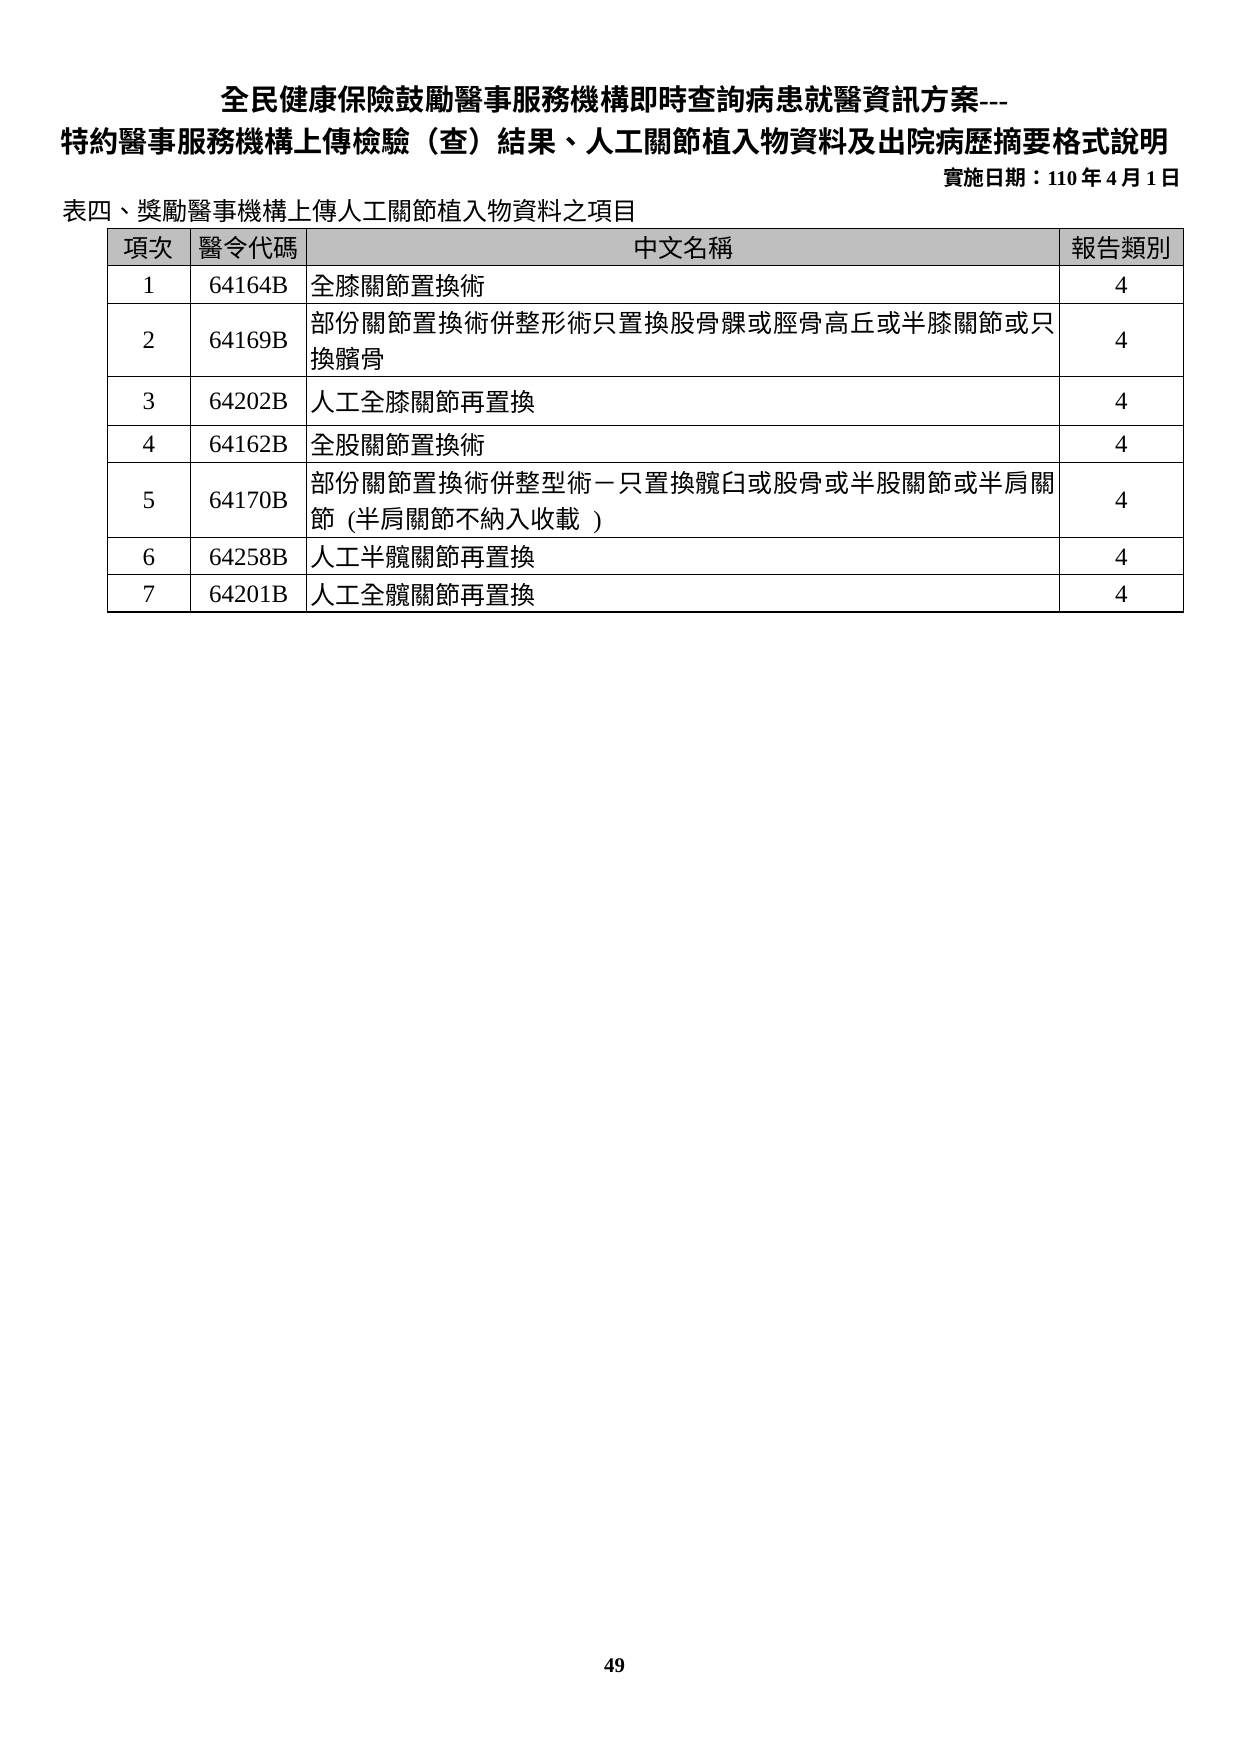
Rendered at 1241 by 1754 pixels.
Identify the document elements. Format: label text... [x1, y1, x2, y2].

table_header [1184, 228, 1194, 265]
table_cell 5 [108, 463, 190, 537]
table_cell 部份關節置換術併整形術只置換股骨髁或脛骨高丘或半膝關節或只換髕骨 [307, 304, 1059, 376]
table_cell 64162B [191, 426, 306, 462]
table_cell 2 [108, 304, 190, 376]
table_cell [1195, 303, 1240, 376]
table_cell 部份關節置換術併整型術－只置換髖臼或股骨或半股關節或半肩關節 (半肩關節不納入收載 ) [307, 463, 1059, 537]
table_cell 全股關節置換術 [307, 426, 1059, 462]
table_cell 64170B [191, 463, 306, 537]
table_cell 64169B [191, 304, 306, 376]
table_cell 4 [1060, 266, 1183, 302]
table_cell [1195, 537, 1240, 574]
table_cell [1184, 462, 1194, 537]
table_cell 64202B [191, 377, 306, 424]
text 表四、獎勵醫事機構上傳人工關節植入物資料之項目 [62, 192, 1181, 228]
table_cell [1195, 611, 1240, 646]
table_cell [1184, 303, 1194, 376]
table_cell 3 [108, 377, 190, 424]
table_cell 人工半髖關節再置換 [307, 538, 1059, 574]
table_cell 人工全髖關節再置換 [307, 575, 1059, 611]
table_header 項次 [108, 229, 190, 265]
table_cell [1195, 425, 1240, 462]
table_cell [1184, 537, 1194, 574]
table_cell [1184, 376, 1194, 424]
table_cell 4 [1060, 426, 1183, 462]
table_cell 全膝關節置換術 [307, 266, 1059, 302]
table_cell 64201B [191, 575, 306, 611]
table_cell 4 [1060, 538, 1183, 574]
table_cell 64258B [191, 538, 306, 574]
table_cell 人工全膝關節再置換 [307, 377, 1059, 424]
table_cell 64164B [191, 266, 306, 302]
table_cell [1195, 265, 1240, 302]
table_cell 1 [108, 266, 190, 302]
table_cell 4 [1060, 304, 1183, 376]
table_cell [1195, 462, 1240, 537]
table_header [1195, 228, 1240, 265]
table_cell [107, 611, 1194, 646]
table_header 報告類別 [1060, 229, 1183, 265]
table_cell 4 [1060, 575, 1183, 611]
table_cell 4 [108, 426, 190, 462]
table_cell 7 [108, 575, 190, 611]
table_cell [1184, 425, 1194, 462]
table_cell 4 [1060, 377, 1183, 424]
table_cell 6 [108, 538, 190, 574]
table_cell [1184, 574, 1194, 611]
table_header 醫令代碼 [191, 229, 306, 265]
table_header 中文名稱 [307, 229, 1059, 265]
table_cell [1184, 265, 1194, 302]
table_cell [1195, 574, 1240, 611]
table_cell [1195, 376, 1240, 424]
table_cell 4 [1060, 463, 1183, 537]
